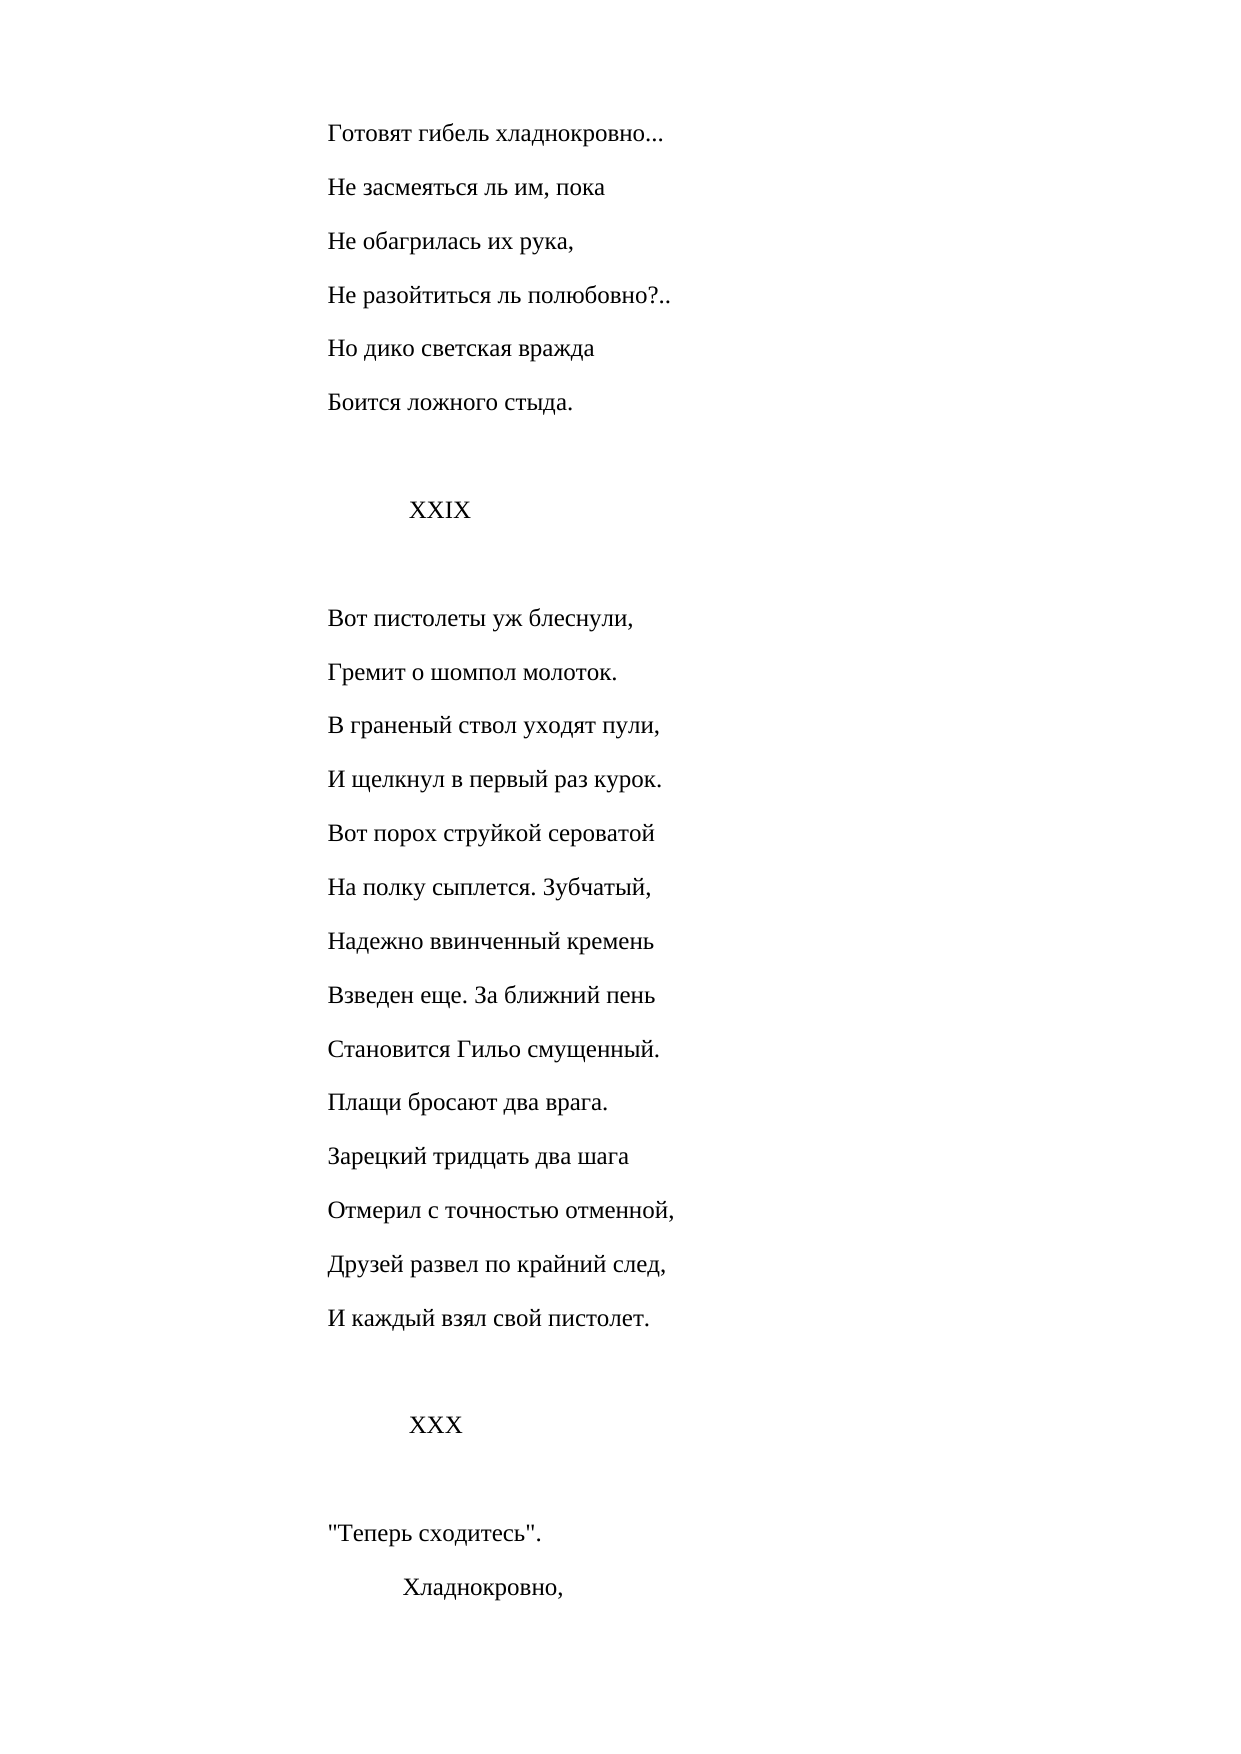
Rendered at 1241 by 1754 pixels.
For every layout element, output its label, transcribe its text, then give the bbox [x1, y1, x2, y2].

text Хладнокровно, [177, 1572, 1152, 1601]
text XXIX [177, 495, 1152, 524]
text Взведен еще. За ближний пень [177, 980, 1152, 1008]
text Не разойтиться ль полюбовно?.. [177, 280, 1152, 308]
text Отмерил с точностью отменной, [177, 1195, 1152, 1224]
text Не засмеяться ль им, пока [177, 172, 1152, 201]
text Становится Гильо смущенный. [177, 1034, 1152, 1062]
text XXX [177, 1411, 1152, 1439]
text Надежно ввинченный кремень [177, 926, 1152, 955]
text Боится ложного стыда. [177, 387, 1152, 416]
text Плащи бросают два врага. [177, 1087, 1152, 1116]
text Вот порох струйкой сероватой [177, 818, 1152, 847]
text Но дико светская вражда [177, 333, 1152, 362]
text И каждый взял свой пистолет. [177, 1303, 1152, 1332]
text Зарецкий тридцать два шага [177, 1141, 1152, 1170]
text И щелкнул в первый раз курок. [177, 764, 1152, 793]
text Вот пистолеты уж блеснули, [177, 603, 1152, 632]
text Друзей развел по крайний след, [177, 1249, 1152, 1278]
text На полку сыплется. Зубчатый, [177, 872, 1152, 901]
text "Теперь сходитесь". [177, 1518, 1152, 1547]
text Готовят гибель хладнокровно... [177, 118, 1152, 147]
text Гремит о шомпол молоток. [177, 657, 1152, 685]
text В граненый ствол уходят пули, [177, 711, 1152, 739]
text Не обагрилась их рука, [177, 226, 1152, 254]
